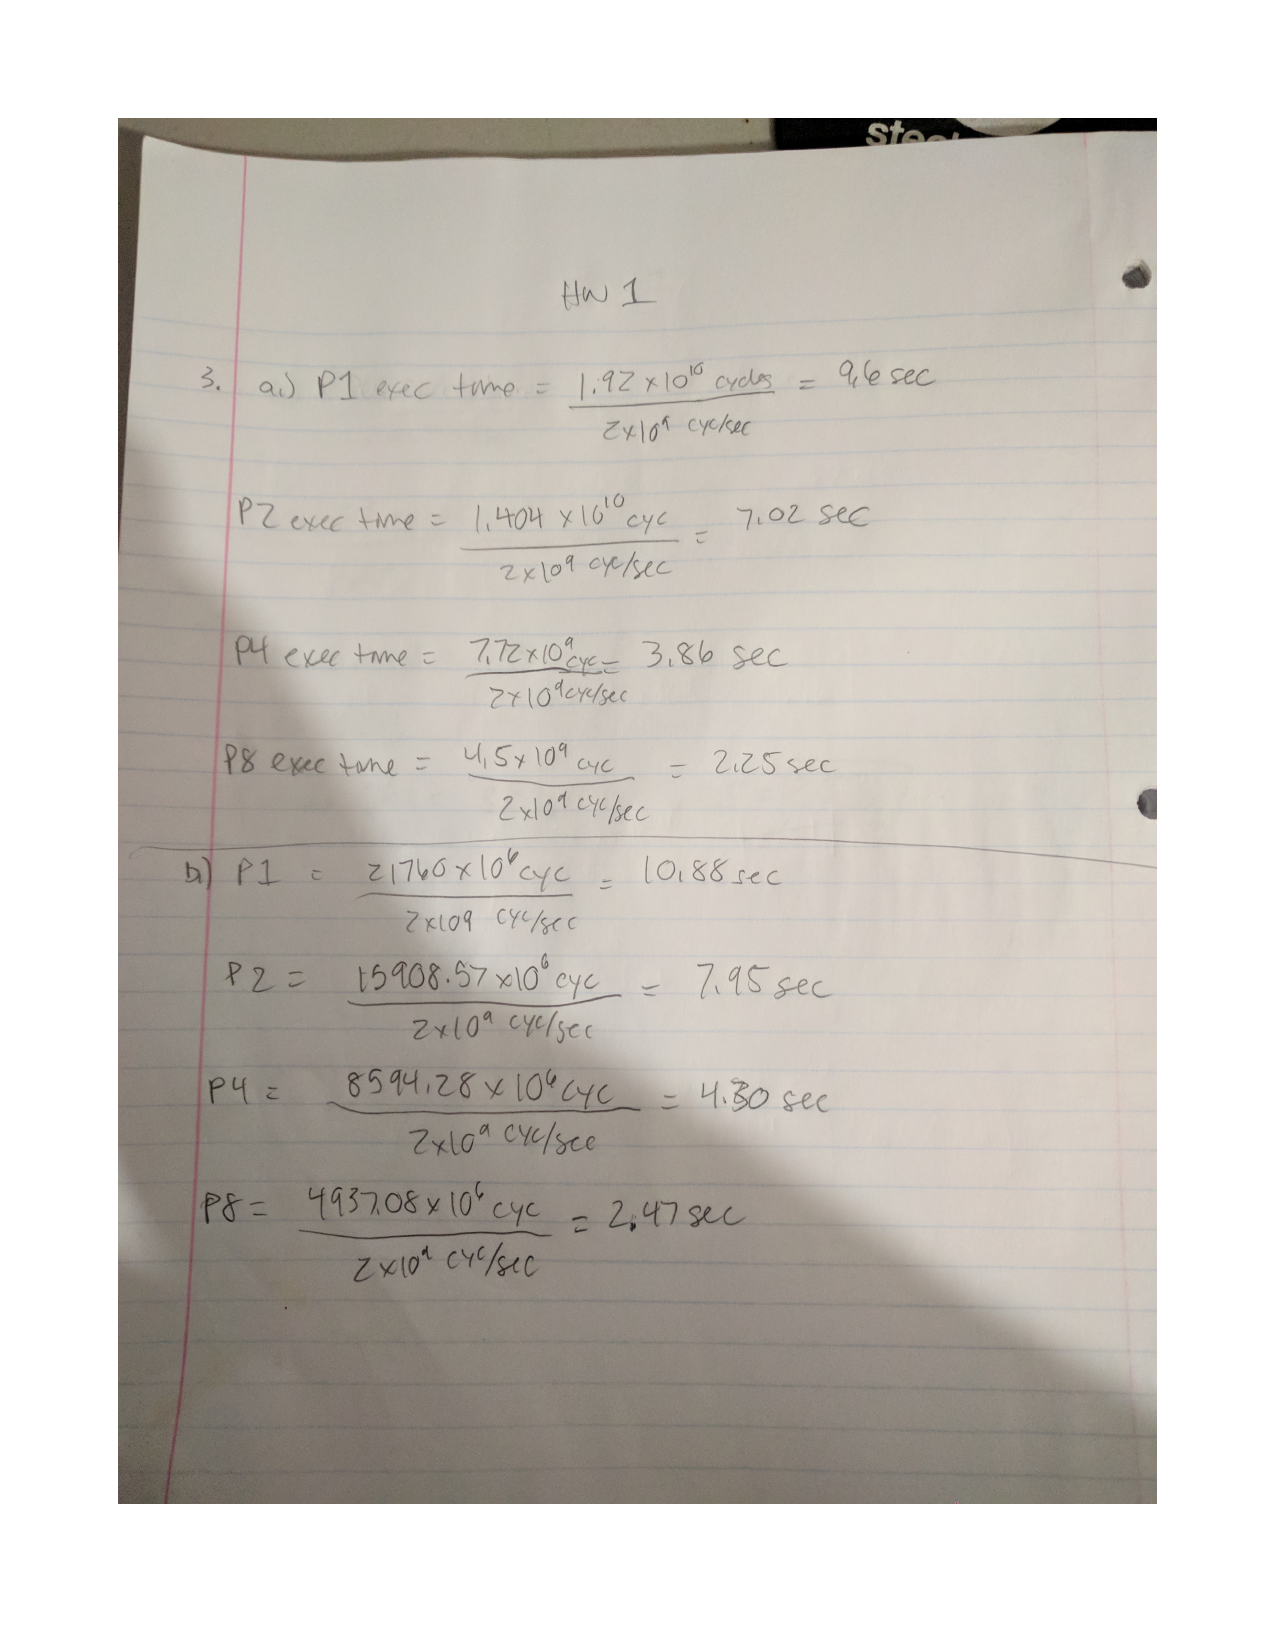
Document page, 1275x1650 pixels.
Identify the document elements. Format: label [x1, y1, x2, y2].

picture [118, 118, 1157, 1504]
